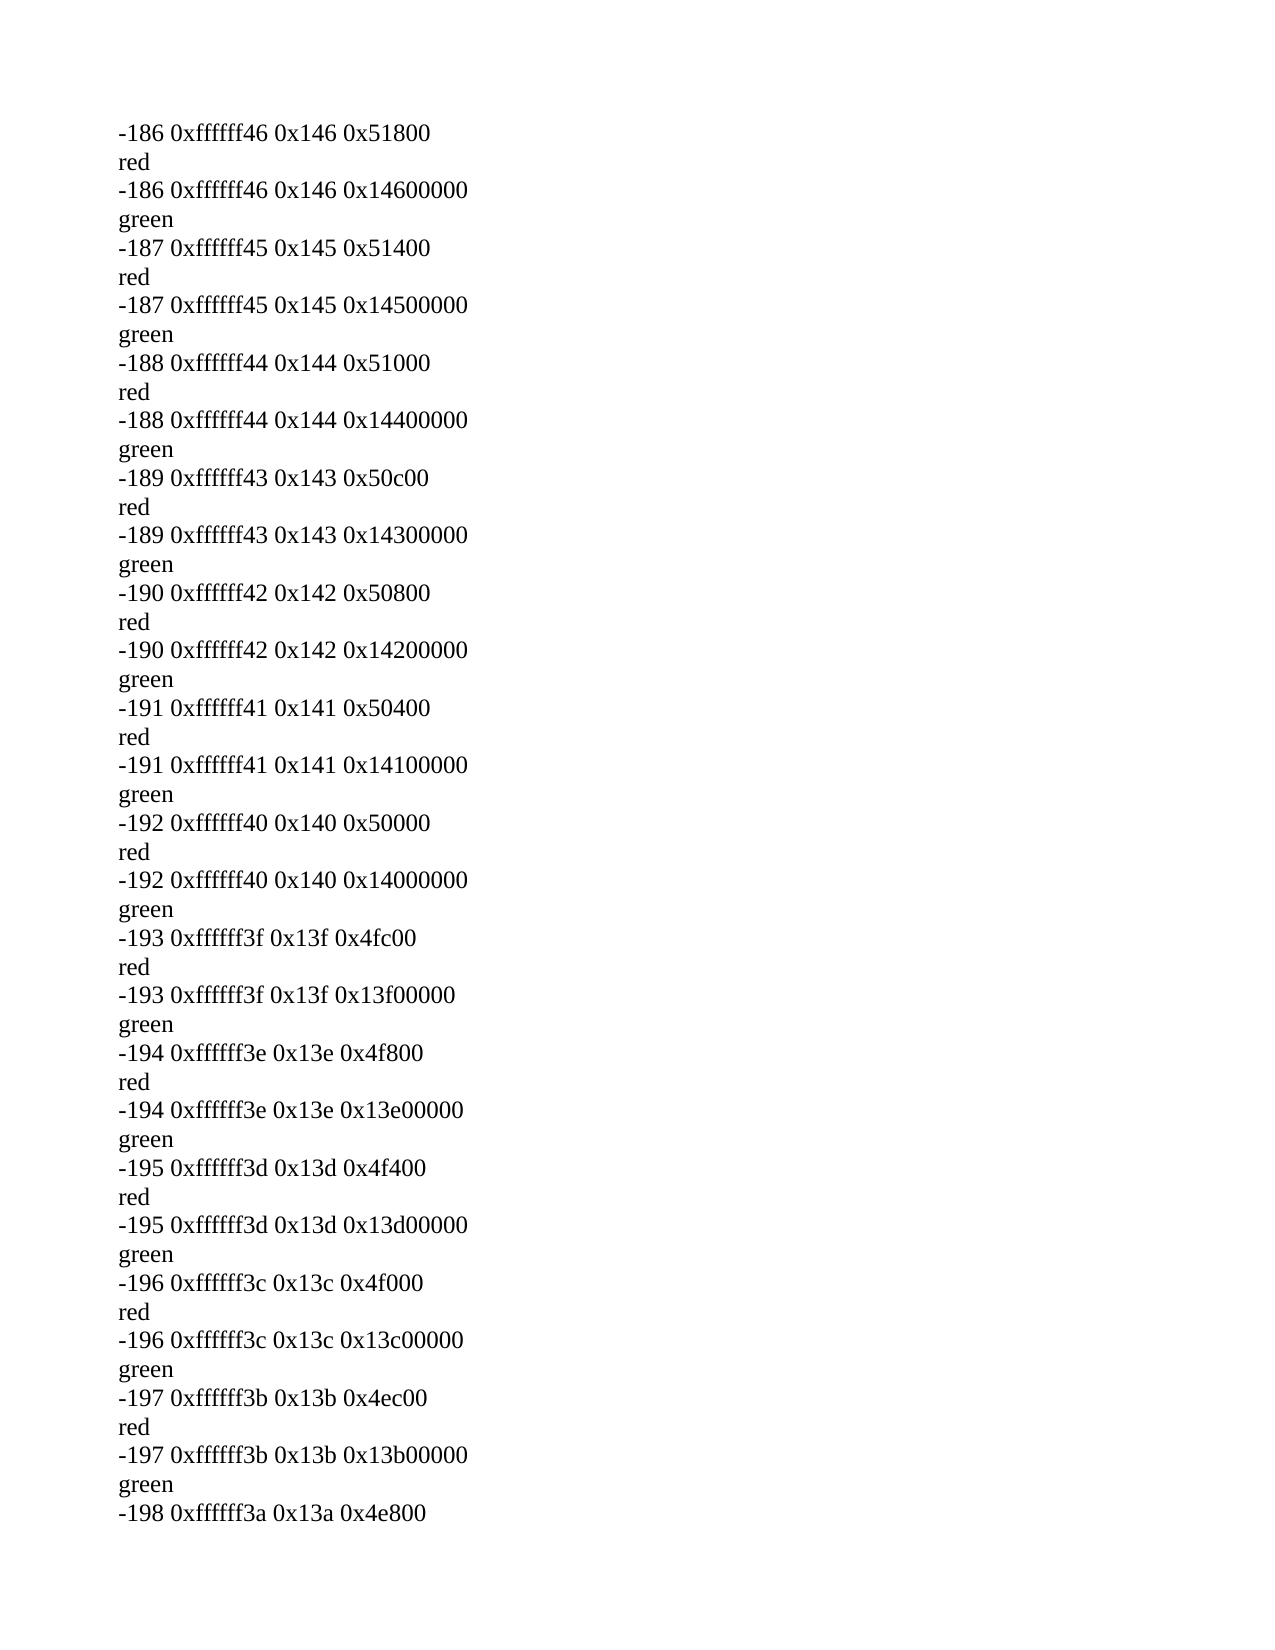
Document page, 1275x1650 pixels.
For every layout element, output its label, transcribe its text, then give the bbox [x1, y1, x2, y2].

text green [118, 204, 1157, 233]
text -197 0xffffff3b 0x13b 0x13b00000 [118, 1441, 1157, 1469]
text green [118, 894, 1157, 923]
text red [118, 377, 1157, 406]
text green [118, 1124, 1157, 1153]
text red [118, 1182, 1157, 1211]
text green [118, 549, 1157, 578]
text red [118, 607, 1157, 636]
text -194 0xffffff3e 0x13e 0x4f800 [118, 1038, 1157, 1067]
text -186 0xffffff46 0x146 0x14600000 [118, 176, 1157, 204]
text -196 0xffffff3c 0x13c 0x4f000 [118, 1268, 1157, 1297]
text green [118, 779, 1157, 808]
text green [118, 1239, 1157, 1268]
text -191 0xffffff41 0x141 0x50400 [118, 693, 1157, 722]
text red [118, 1067, 1157, 1096]
text -191 0xffffff41 0x141 0x14100000 [118, 751, 1157, 779]
text green [118, 1354, 1157, 1383]
text green [118, 319, 1157, 348]
text -195 0xffffff3d 0x13d 0x4f400 [118, 1153, 1157, 1182]
text -197 0xffffff3b 0x13b 0x4ec00 [118, 1383, 1157, 1412]
text green [118, 664, 1157, 693]
text -186 0xffffff46 0x146 0x51800 [118, 118, 1157, 147]
text -194 0xffffff3e 0x13e 0x13e00000 [118, 1096, 1157, 1124]
text -188 0xffffff44 0x144 0x14400000 [118, 406, 1157, 434]
text red [118, 722, 1157, 751]
text green [118, 1469, 1157, 1498]
text red [118, 837, 1157, 866]
text -189 0xffffff43 0x143 0x50c00 [118, 463, 1157, 492]
text red [118, 262, 1157, 291]
text -189 0xffffff43 0x143 0x14300000 [118, 521, 1157, 549]
text -187 0xffffff45 0x145 0x14500000 [118, 291, 1157, 319]
text -193 0xffffff3f 0x13f 0x4fc00 [118, 923, 1157, 952]
text -195 0xffffff3d 0x13d 0x13d00000 [118, 1211, 1157, 1239]
text red [118, 952, 1157, 981]
text green [118, 1009, 1157, 1038]
text -196 0xffffff3c 0x13c 0x13c00000 [118, 1326, 1157, 1354]
text red [118, 1412, 1157, 1441]
text -192 0xffffff40 0x140 0x14000000 [118, 866, 1157, 894]
text red [118, 1297, 1157, 1326]
text green [118, 434, 1157, 463]
text -190 0xffffff42 0x142 0x14200000 [118, 636, 1157, 664]
text -187 0xffffff45 0x145 0x51400 [118, 233, 1157, 262]
text red [118, 147, 1157, 176]
text -193 0xffffff3f 0x13f 0x13f00000 [118, 981, 1157, 1009]
text -192 0xffffff40 0x140 0x50000 [118, 808, 1157, 837]
text -190 0xffffff42 0x142 0x50800 [118, 578, 1157, 607]
text -198 0xffffff3a 0x13a 0x4e800 [118, 1498, 1157, 1527]
text -188 0xffffff44 0x144 0x51000 [118, 348, 1157, 377]
text red [118, 492, 1157, 521]
